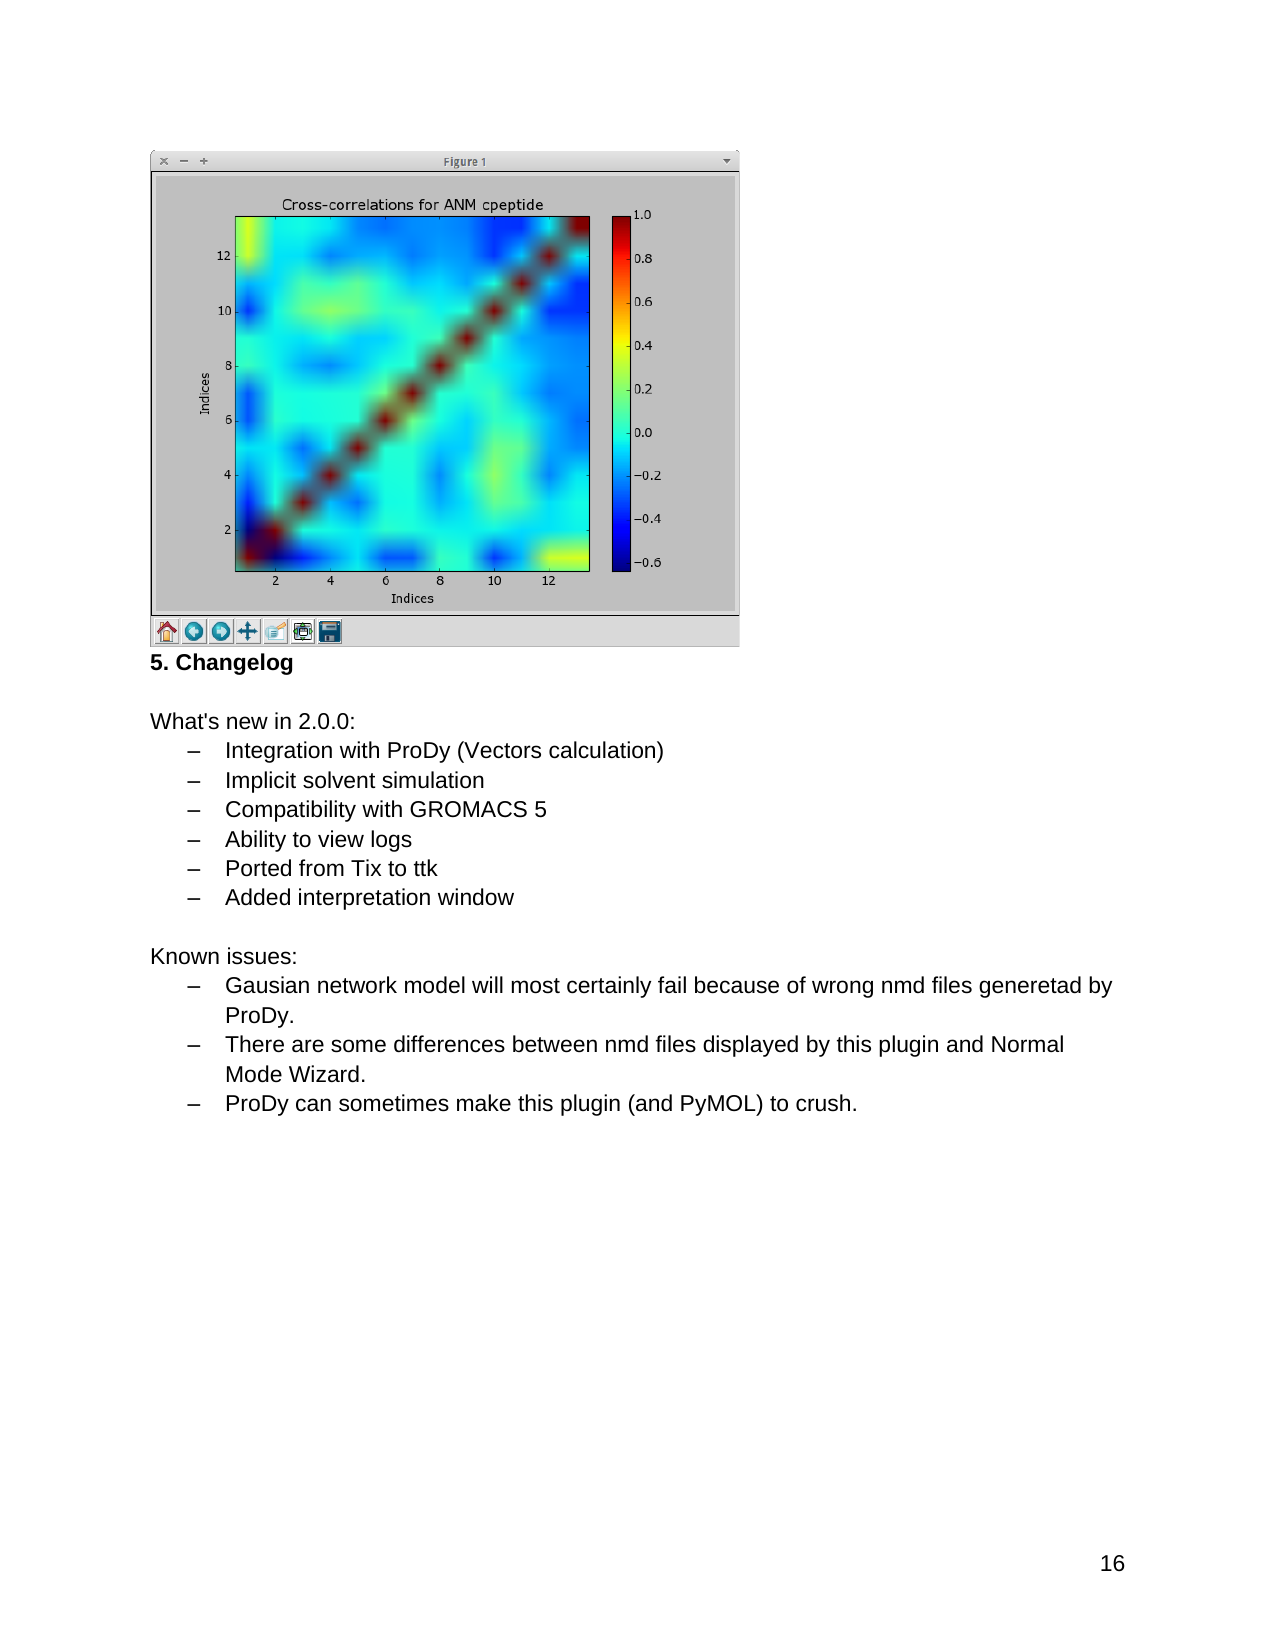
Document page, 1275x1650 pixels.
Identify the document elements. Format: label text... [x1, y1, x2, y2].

list Integration with ProDy (Vectors calculation) [187, 738, 1125, 764]
list Compatibility with GROMACS 5 [187, 797, 1125, 822]
list Gausian network model will most certainly fail because of wrong nmd files generetad by ProDy. [187, 973, 1125, 1028]
list Added interpretation window [187, 885, 1125, 911]
list There are some differences between nmd files displayed by this plugin and Normal Mode Wizard. [187, 1032, 1125, 1087]
list Implicit solvent simulation [187, 767, 1125, 793]
text What's new in 2.0.0: [150, 709, 1125, 734]
list Ability to view logs [187, 826, 1125, 852]
list ProDy can sometimes make this plugin (and PyMOL) to crush. [187, 1091, 1125, 1116]
text 5. Changelog [150, 647, 1125, 676]
text Known issues: [150, 944, 1125, 969]
list Ported from Tix to ttk [187, 856, 1125, 881]
picture [150, 150, 740, 647]
